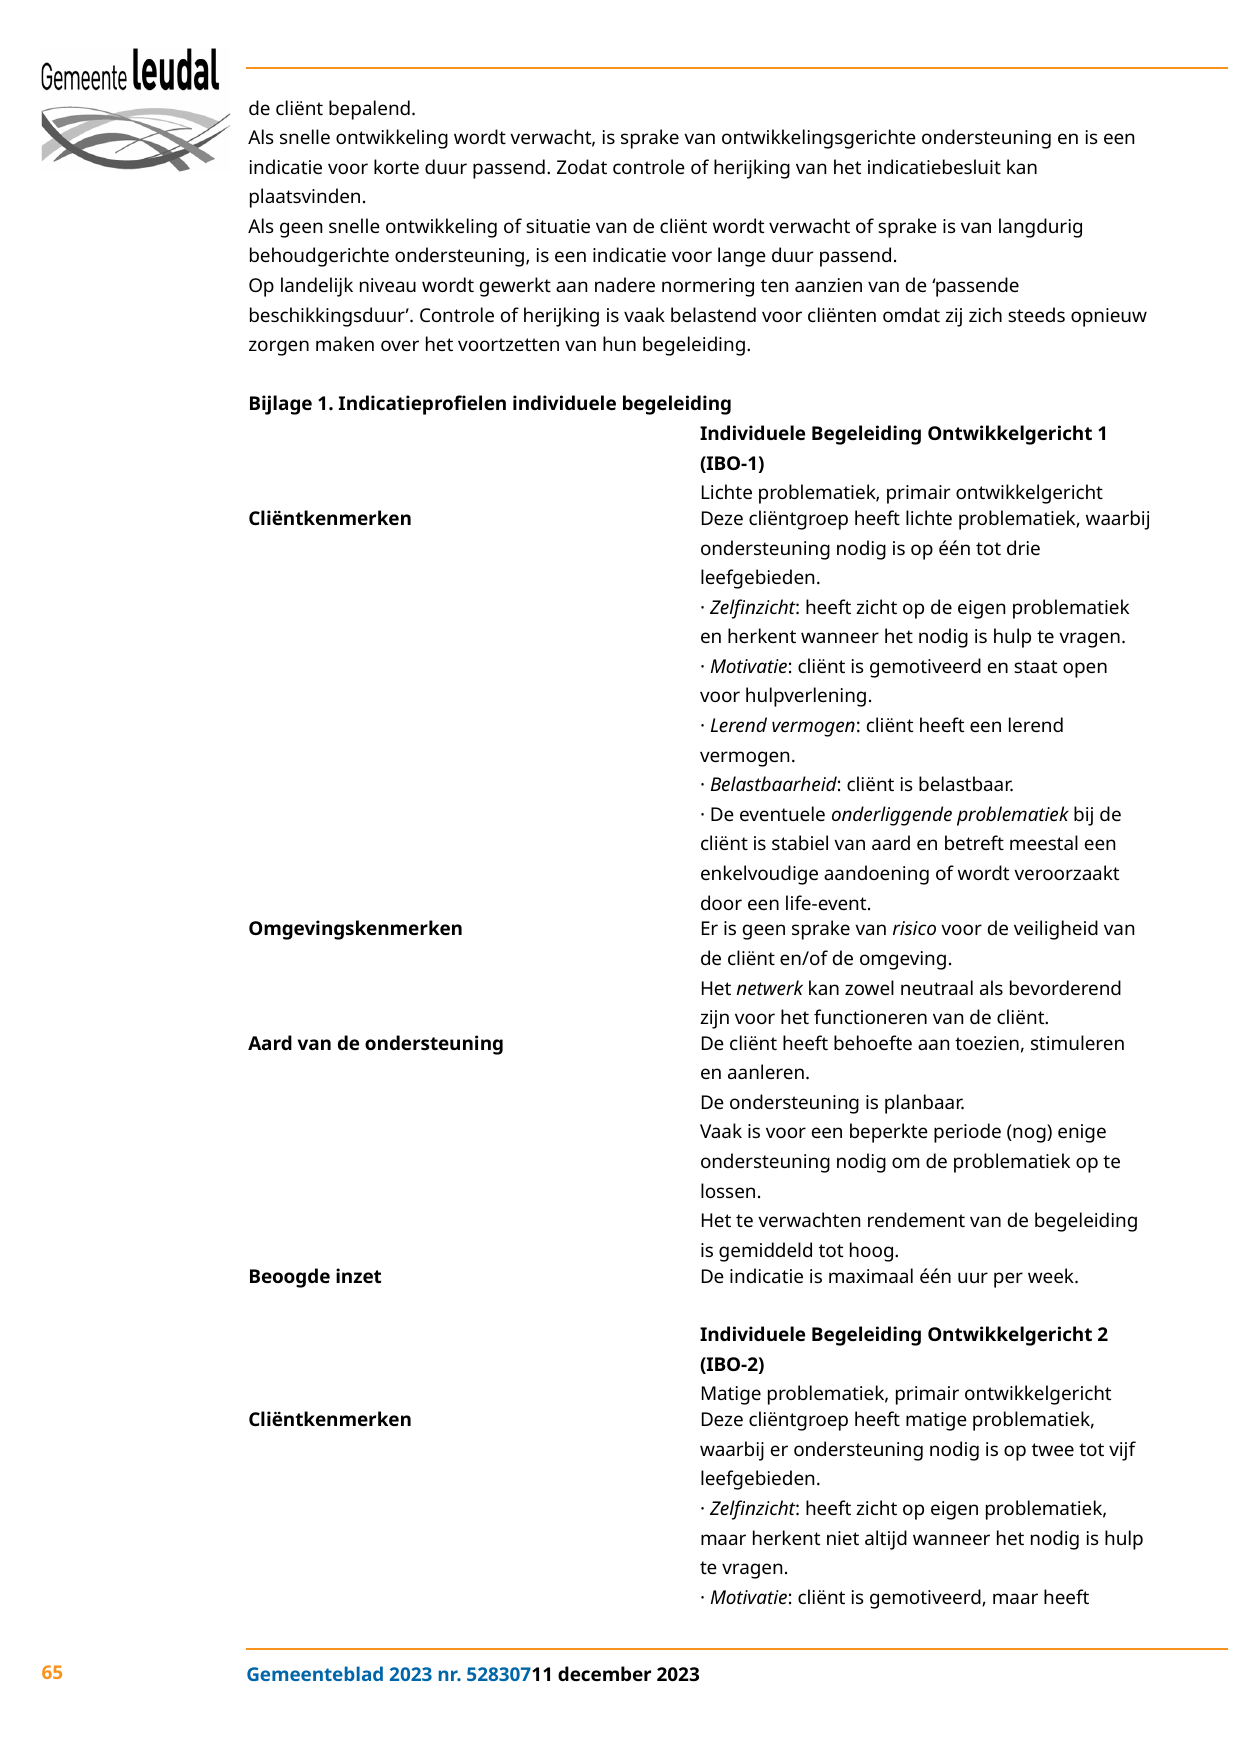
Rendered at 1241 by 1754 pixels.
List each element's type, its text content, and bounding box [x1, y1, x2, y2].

table_cell De cliënt heeft behoefte aan toezien, stimuleren en aanleren. De ondersteuning is planbaar. Vaak is voor een beperkte periode (nog) enige ondersteuning nodig om de problematiek op te lossen. Het te verwachten rendement van de begeleiding is gemiddeld tot hoog. [700, 1030, 1152, 1263]
table_cell Cliëntkenmerken [248, 505, 700, 916]
table_cell Deze cliëntgroep heeft matige problematiek, waarbij er ondersteuning nodig is op twee tot vijf leefgebieden. · Zelfinzicht: heeft zicht op eigen problematiek, maar herkent niet altijd wanneer het nodig is hulp te vragen. · Motivatie: cliënt is gemotiveerd, maar heeft [700, 1406, 1152, 1609]
table_header Individuele Begeleiding Ontwikkelgericht 1 (IBO-1) Lichte problematiek, primair ontwikkelgericht [700, 420, 1152, 505]
picture [41, 47, 231, 172]
table_cell Beoogde inzet [248, 1263, 700, 1288]
text Bijlage 1. Indicatieprofielen individuele begeleiding [248, 391, 1152, 416]
text de cliënt bepalend. [248, 95, 1152, 121]
text Als snelle ontwikkeling wordt verwacht, is sprake van ontwikkelingsgerichte ondersteuning en is een indicatie voor korte duur passend. Zodat controle of herijking van het indicatiebesluit kan plaatsvinden. [248, 124, 1152, 209]
table_header [248, 420, 700, 505]
table_cell Aard van de ondersteuning [248, 1030, 700, 1263]
text Als geen snelle ontwikkeling of situatie van de cliënt wordt verwacht of sprake is van langdurig behoudgerichte ondersteuning, is een indicatie voor lange duur passend. [248, 213, 1152, 268]
table_cell Omgevingskenmerken [248, 916, 700, 1030]
table_header [248, 1321, 700, 1406]
table_header Individuele Begeleiding Ontwikkelgericht 2 (IBO-2) Matige problematiek, primair ontwikkelgericht [700, 1321, 1152, 1406]
table_cell De indicatie is maximaal één uur per week. [700, 1263, 1152, 1288]
text Op landelijk niveau wordt gewerkt aan nadere normering ten aanzien van de ‘passende beschikkingsduur’. Controle of herijking is vaak belastend voor cliënten omdat zij zich steeds opnieuw zorgen maken over het voortzetten van hun begeleiding. [248, 272, 1152, 357]
table_cell Deze cliëntgroep heeft lichte problematiek, waarbij ondersteuning nodig is op één tot drie leefgebieden. · Zelfinzicht: heeft zicht op de eigen problematiek en herkent wanneer het nodig is hulp te vragen. · Motivatie: cliënt is gemotiveerd en staat open voor hulpverlening. · Lerend vermogen: cliënt heeft een lerend vermogen. · Belastbaarheid: cliënt is belastbaar. · De eventuele onderliggende problematiek bij de cliënt is stabiel van aard en betreft meestal een enkelvoudige aandoening of wordt veroorzaakt door een life-event. [700, 505, 1152, 916]
table_cell Er is geen sprake van risico voor de veiligheid van de cliënt en/of de omgeving. Het netwerk kan zowel neutraal als bevorderend zijn voor het functioneren van de cliënt. [700, 916, 1152, 1030]
table_cell Cliëntkenmerken [248, 1406, 700, 1609]
